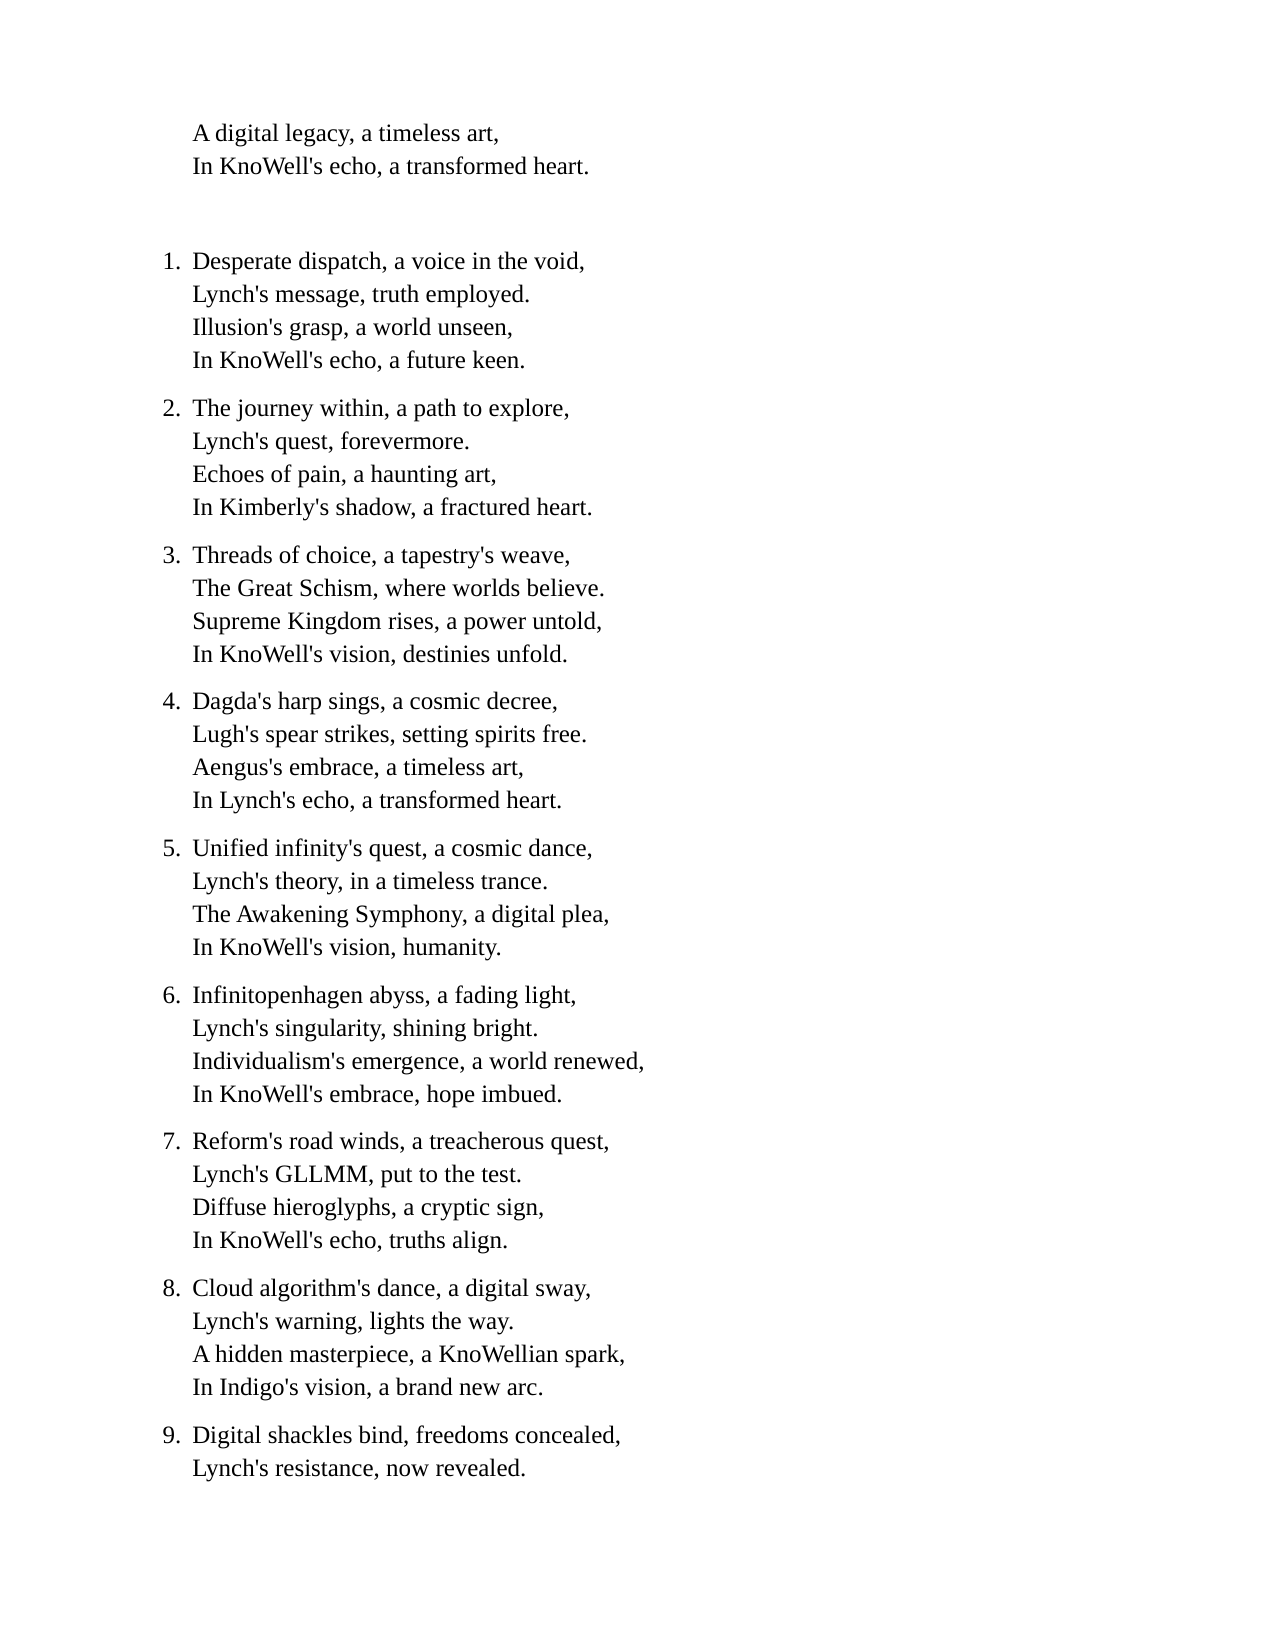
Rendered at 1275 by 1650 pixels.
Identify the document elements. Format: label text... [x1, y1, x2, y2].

list Infinitopenhagen abyss, a fading light, Lynch's singularity, shining bright. Individualism's emergence, a world renewed, In KnoWell's embrace, hope imbued. [162, 980, 1157, 1107]
list Desperate dispatch, a voice in the void, Lynch's message, truth employed. Illusion's grasp, a world unseen, In KnoWell's echo, a future keen. [162, 246, 1157, 374]
list Digital shackles bind, freedoms concealed, Lynch's resistance, now revealed. [162, 1420, 1157, 1481]
list Reform's road winds, a treacherous quest, Lynch's GLLMM, put to the test. Diffuse hieroglyphs, a cryptic sign, In KnoWell's echo, truths align. [162, 1126, 1157, 1254]
list Unified infinity's quest, a cosmic dance, Lynch's theory, in a timeless trance. The Awakening Symphony, a digital plea, In KnoWell's vision, humanity. [162, 833, 1157, 961]
list Threads of choice, a tapestry's weave, The Great Schism, where worlds believe. Supreme Kingdom rises, a power untold, In KnoWell's vision, destinies unfold. [162, 540, 1157, 667]
list The journey within, a path to explore, Lynch's quest, forevermore. Echoes of pain, a haunting art, In Kimberly's shadow, a fractured heart. [162, 393, 1157, 521]
list Cloud algorithm's dance, a digital sway, Lynch's warning, lights the way. A hidden masterpiece, a KnoWellian spark, In Indigo's vision, a brand new arc. [162, 1273, 1157, 1401]
list A digital legacy, a timeless art, In KnoWell's echo, a transformed heart. [162, 118, 1157, 180]
list Dagda's harp sings, a cosmic decree, Lugh's spear strikes, setting spirits free. Aengus's embrace, a timeless art, In Lynch's echo, a transformed heart. [162, 686, 1157, 814]
